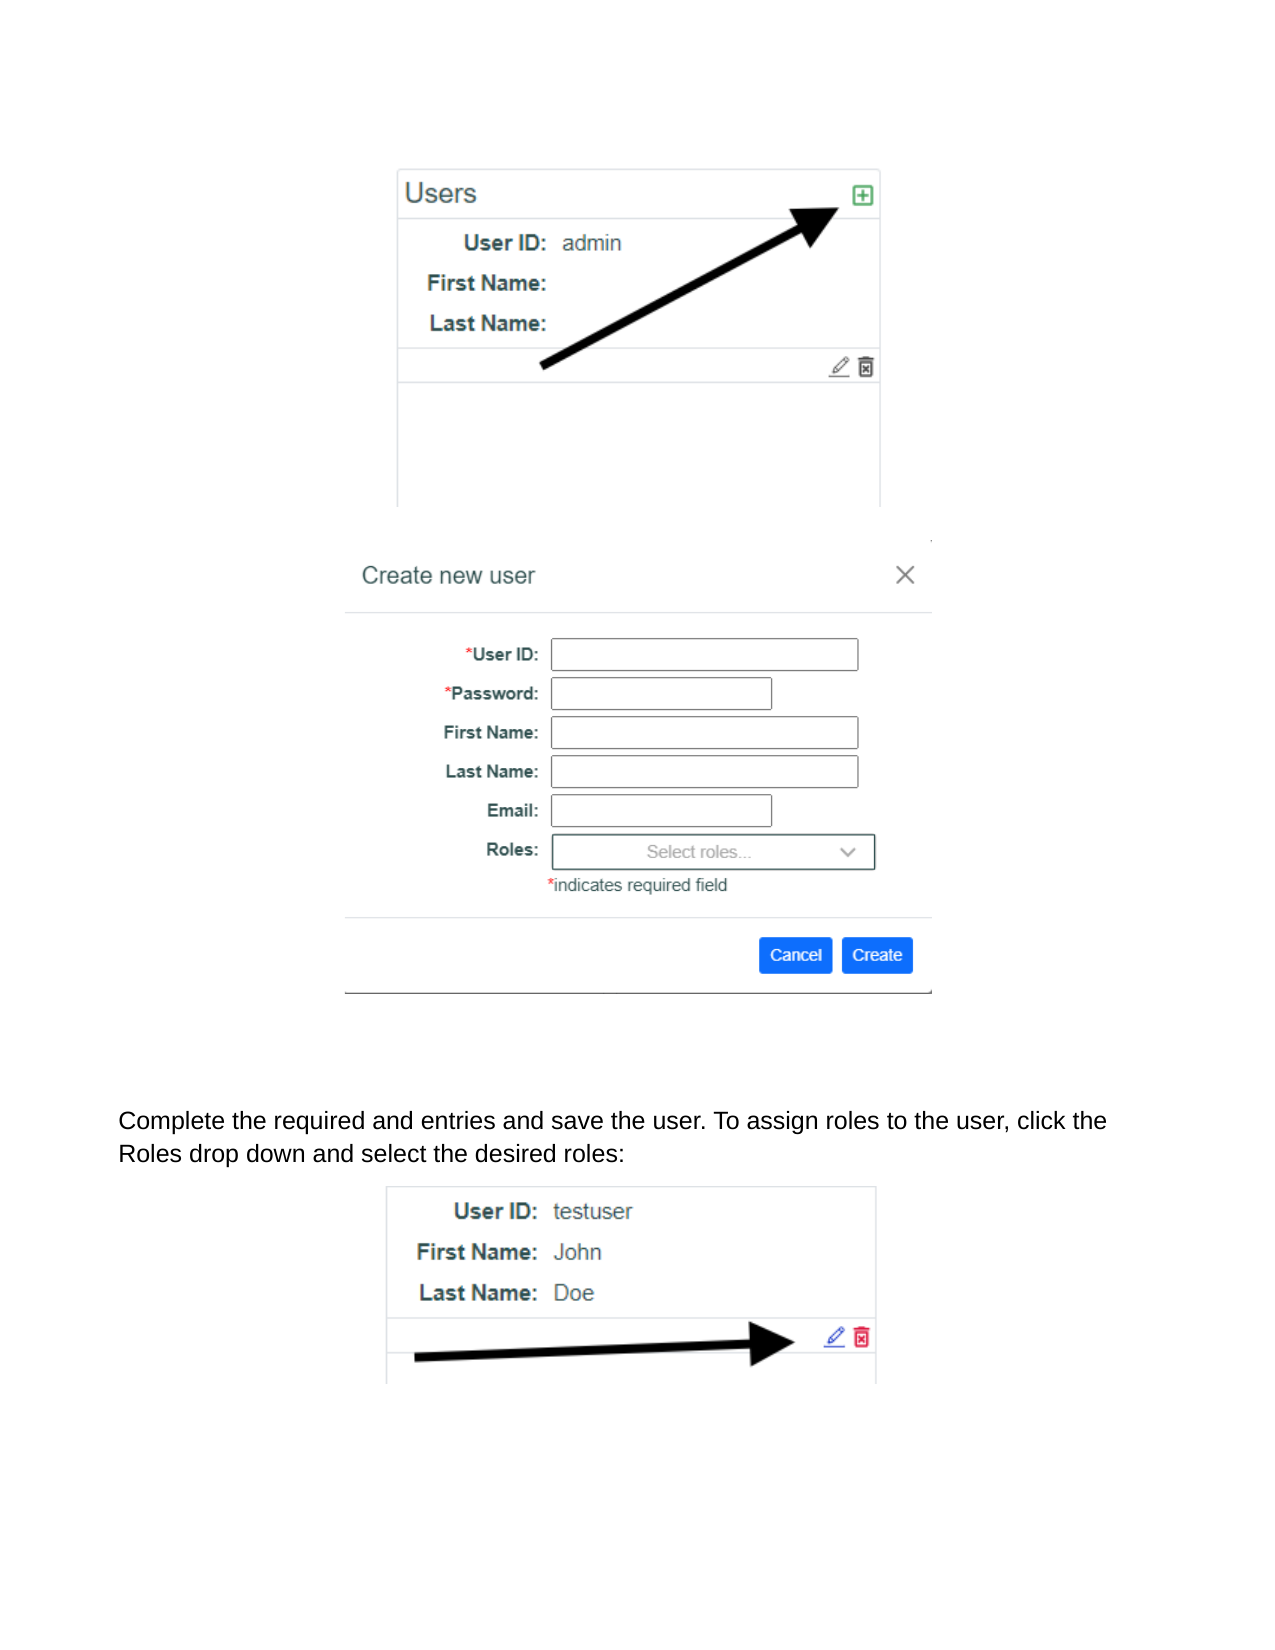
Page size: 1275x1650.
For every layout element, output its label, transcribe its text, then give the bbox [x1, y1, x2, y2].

picture [388, 142, 887, 507]
text Complete the required and entries and save the user. To assign roles to the user, click the Roles drop down and select the desired roles: [118, 1106, 1157, 1167]
picture [383, 1186, 892, 1384]
picture [344, 540, 932, 994]
